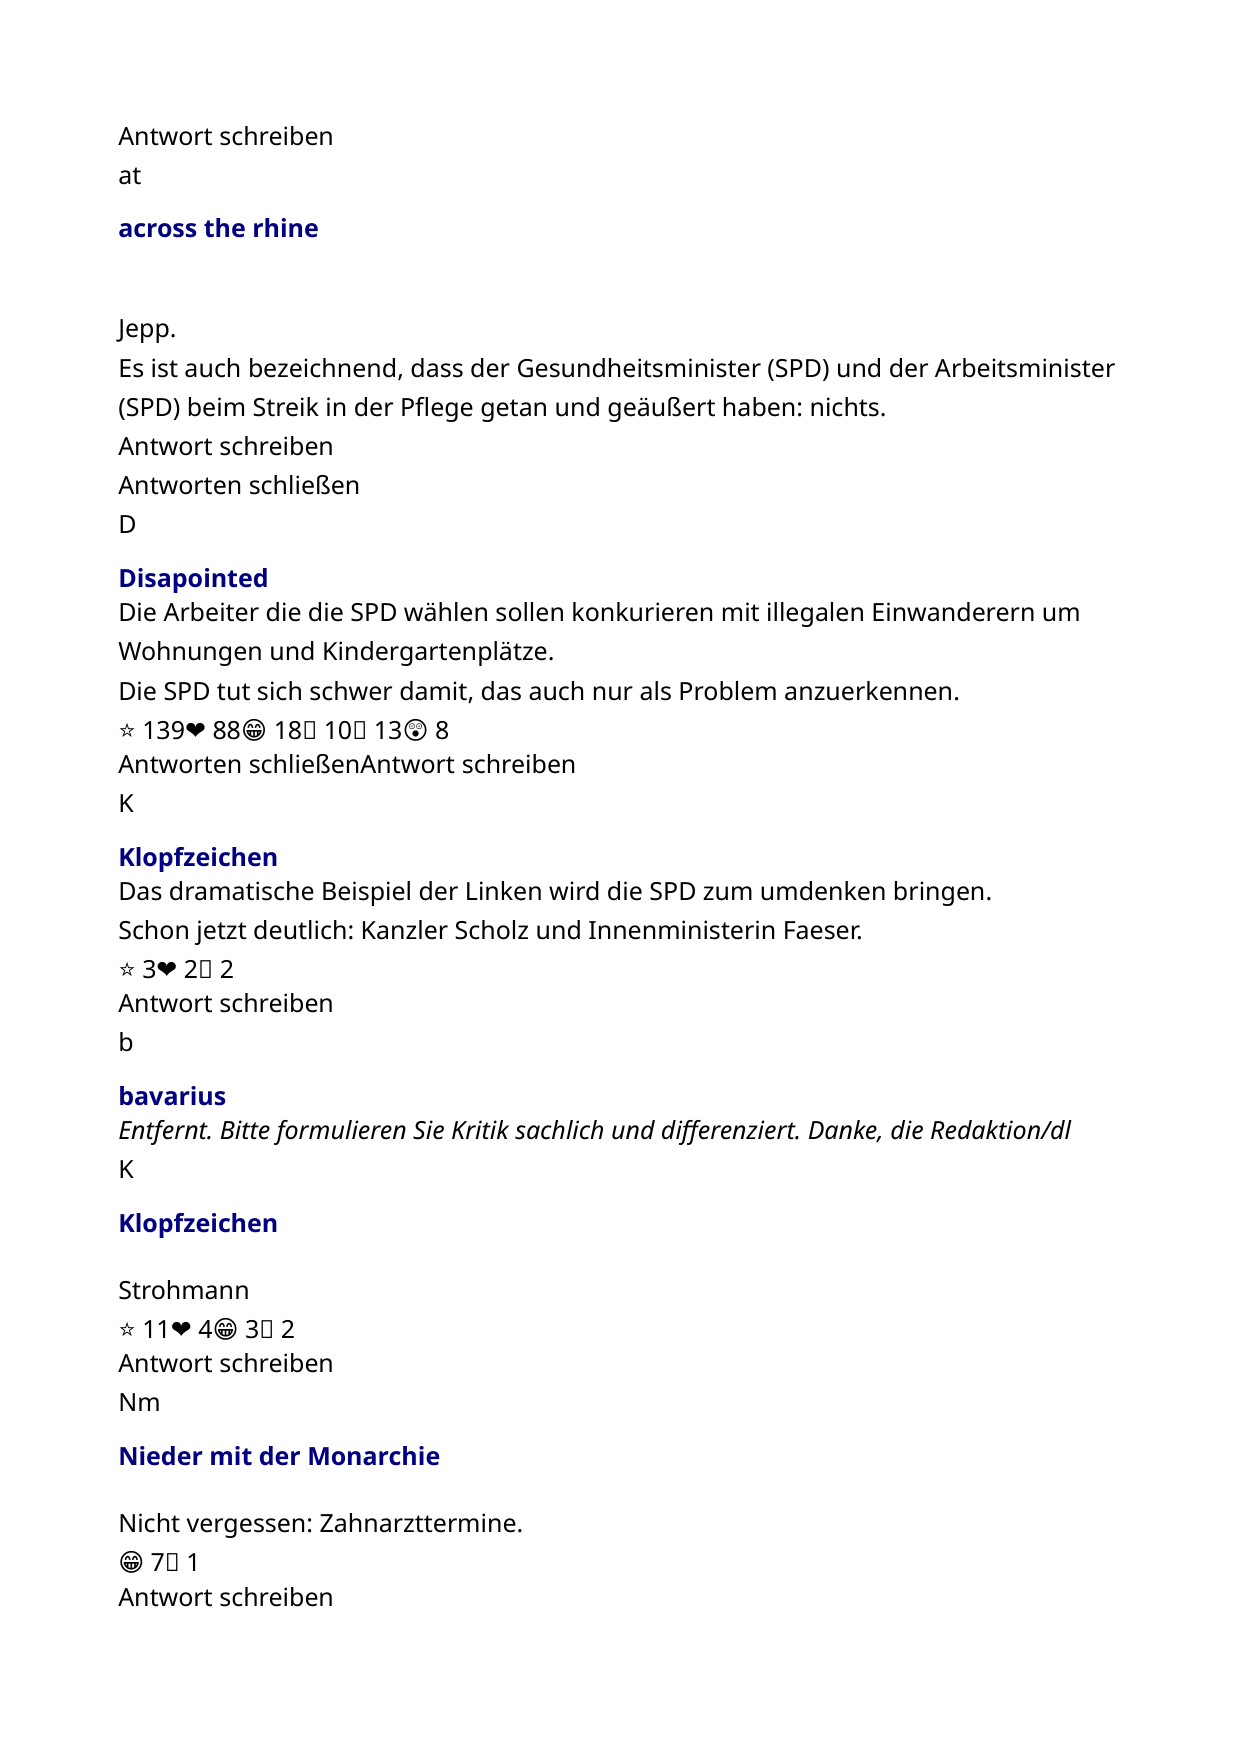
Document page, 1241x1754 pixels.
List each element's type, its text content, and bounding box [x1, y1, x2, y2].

text K [118, 1152, 1122, 1186]
text Antwort schreiben [118, 1579, 1122, 1613]
text Schon jetzt deutlich: Kanzler Scholz und Innenministerin Faeser. [118, 912, 1122, 947]
subtitle Nieder mit der Monarchie [118, 1439, 1122, 1473]
text Antwort schreiben [118, 986, 1122, 1020]
subtitle Disapointed [118, 561, 1122, 595]
subtitle Klopfzeichen [118, 839, 1122, 873]
text b [118, 1025, 1122, 1059]
text Es ist auch bezeichnend, dass der Gesundheitsminister (SPD) und der Arbeitsminister (SPD) beim Streik in der Pflege getan und geäußert haben: nichts. [118, 350, 1122, 423]
text K [118, 786, 1122, 819]
text Nm [118, 1385, 1122, 1419]
text ⭐️ 3❤️ 2🤨 2 [118, 952, 1122, 986]
text Antwort schreiben [118, 429, 1122, 463]
text Das dramatische Beispiel der Linken wird die SPD zum umdenken bringen. [118, 873, 1122, 907]
subtitle bavarius [118, 1079, 1122, 1113]
text Antwort schreiben [118, 1346, 1122, 1380]
text Nicht vergessen: Zahnarzttermine. [118, 1506, 1122, 1540]
text D [118, 507, 1122, 541]
text Antworten schließen [118, 468, 1122, 502]
subtitle across the rhine [118, 211, 1122, 245]
text Entfernt. Bitte formulieren Sie Kritik sachlich und differenziert. Danke, die Redaktion/dl [118, 1113, 1122, 1147]
text ⭐️ 139❤️ 88😁 18🙁 10🤨 13😲 8 [118, 712, 1122, 746]
text at [118, 157, 1122, 191]
text Die SPD tut sich schwer damit, das auch nur als Problem anzuerkennen. [118, 673, 1122, 707]
text Antwort schreiben [118, 118, 1122, 152]
text Die Arbeiter die die SPD wählen sollen konkurieren mit illegalen Einwanderern um Wohnungen und Kindergartenplätze. [118, 595, 1122, 668]
text Strohmann [118, 1273, 1122, 1307]
text ⭐️ 11❤️ 4😁 3🤨 2 [118, 1312, 1122, 1346]
subtitle Klopfzeichen [118, 1206, 1122, 1240]
text Jepp. [118, 311, 1122, 345]
text Antworten schließenAntwort schreiben [118, 746, 1122, 780]
text 😁 7🤨 1 [118, 1545, 1122, 1579]
